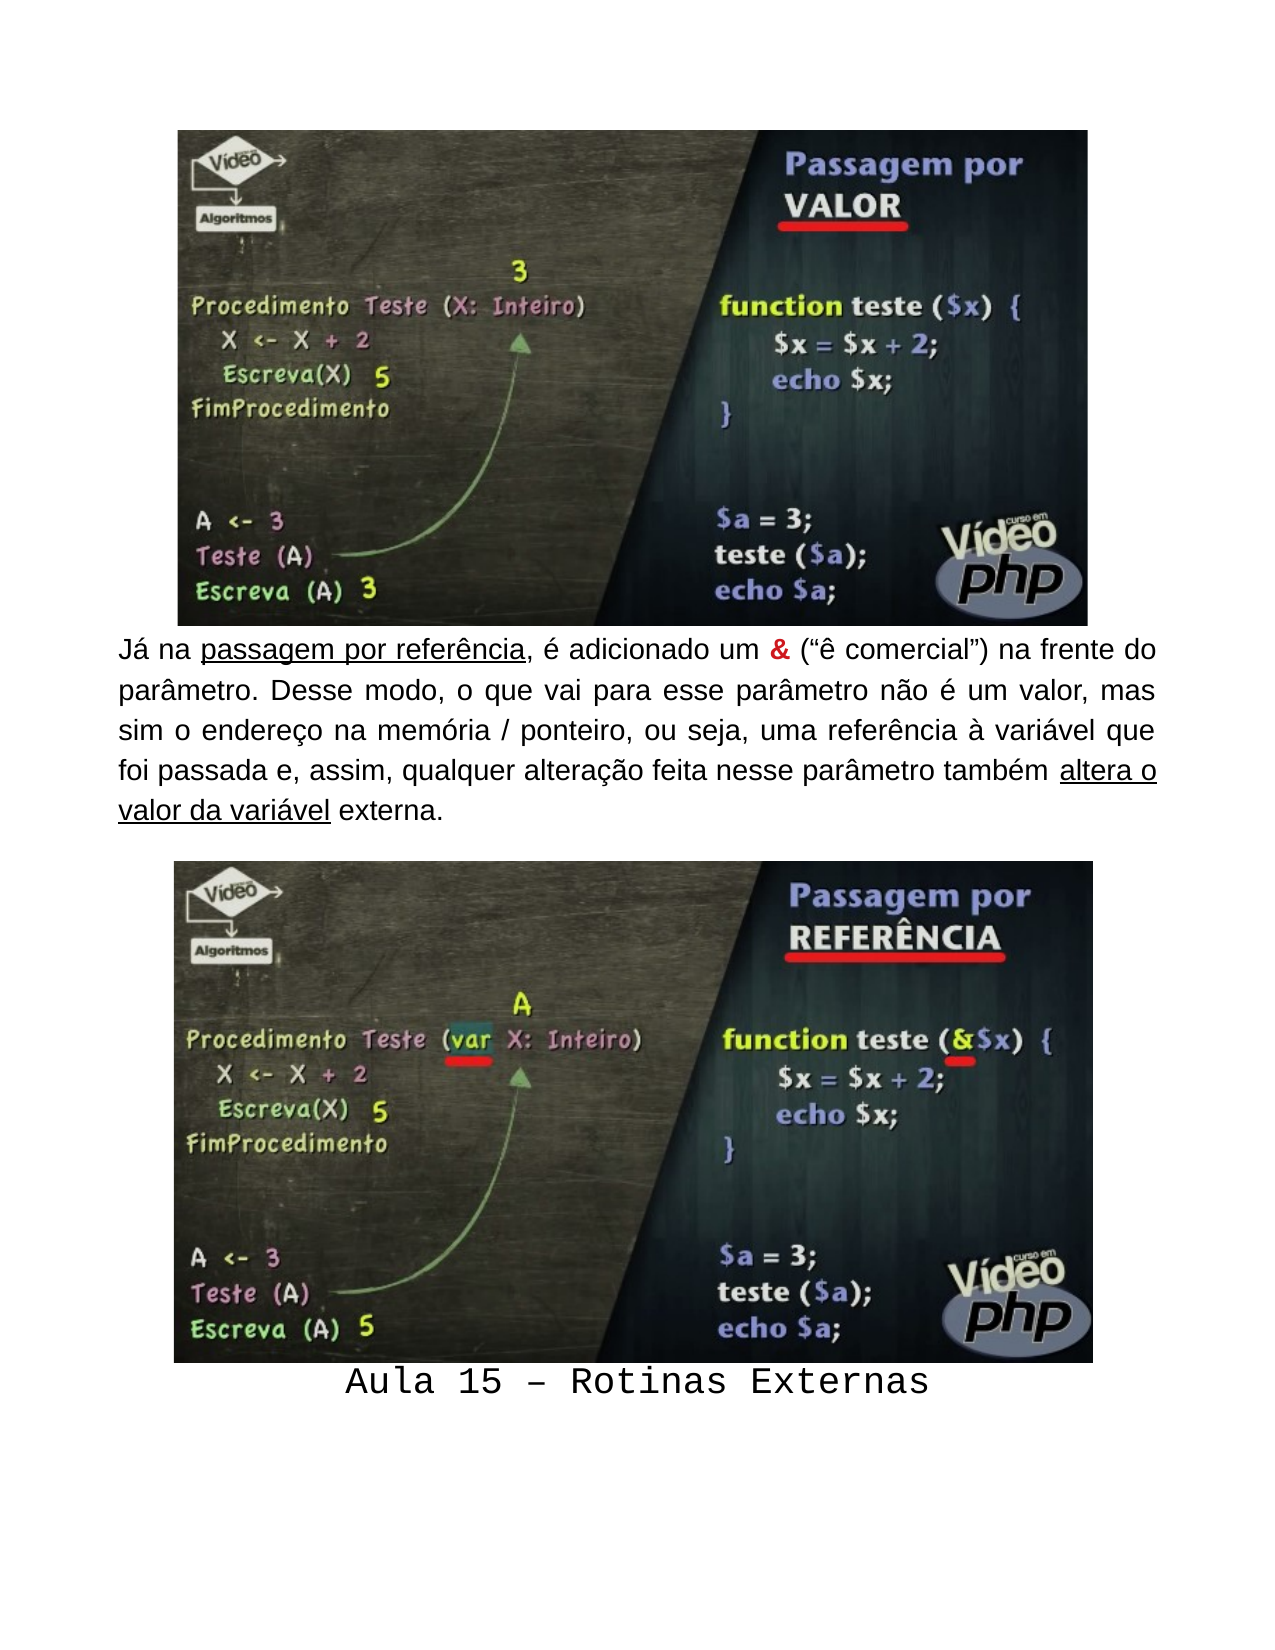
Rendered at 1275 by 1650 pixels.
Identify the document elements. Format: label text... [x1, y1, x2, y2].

subtitle Aula 15 – Rotinas Externas [118, 1363, 1157, 1405]
text Já na passagem por referência, é adicionado um & (“ê comercial”) na frente do parâmetro. Desse modo, o que vai para esse parâmetro não é um valor, mas sim o endereço na memória / ponteiro, ou seja, uma referência à variável que foi passada e, assim, qualquer alteração feita nesse parâmetro também altera o valor da variável externa. [118, 118, 1157, 827]
picture [177, 130, 1088, 626]
picture [173, 861, 1093, 1363]
